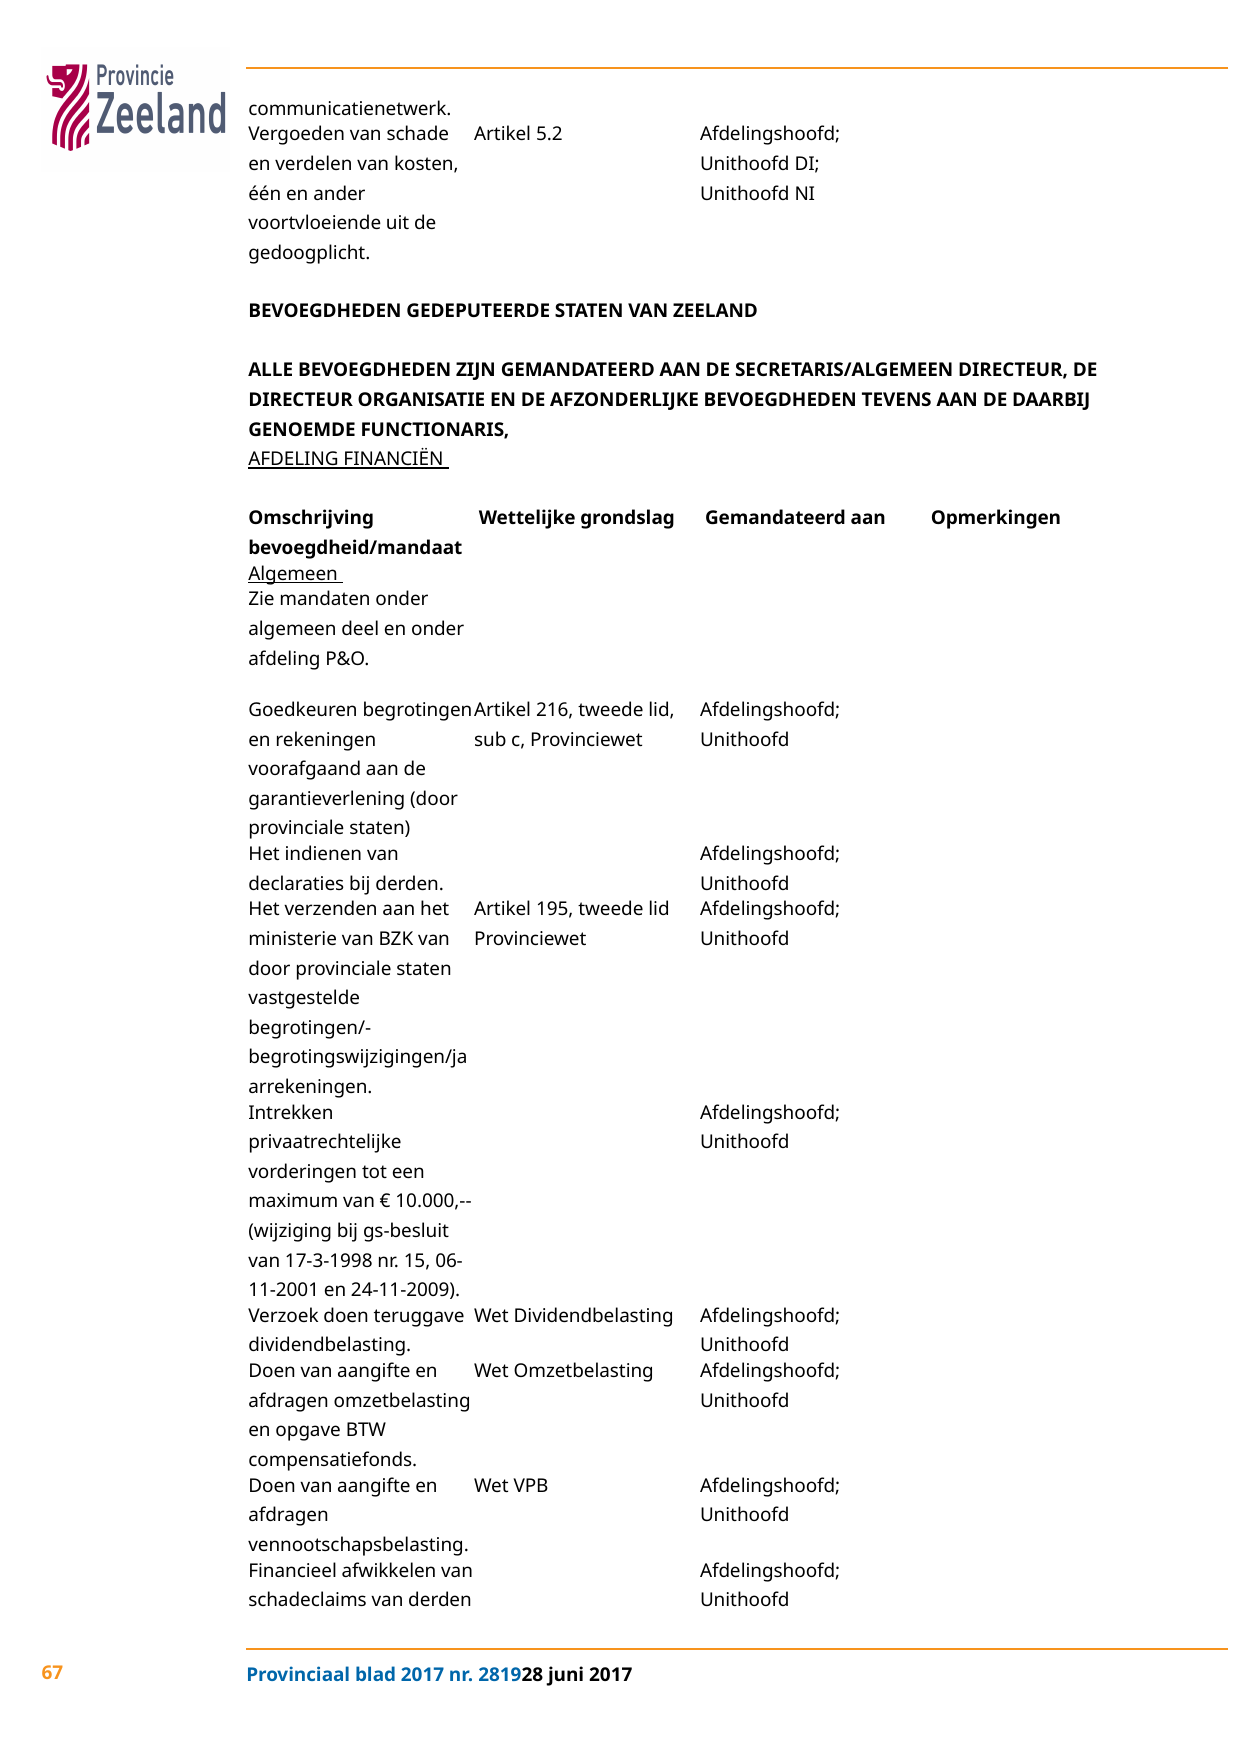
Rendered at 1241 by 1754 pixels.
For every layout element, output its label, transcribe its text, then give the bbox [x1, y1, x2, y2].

table_header Gemandateerd aan [700, 505, 926, 560]
table_cell [926, 121, 1152, 264]
table_cell Wet VPB [474, 1472, 700, 1557]
text BEVOEGDHEDEN GEDEPUTEERDE STATEN VAN ZEELAND [248, 297, 1152, 323]
table_cell Verzoek doen teruggave dividendbelasting. [248, 1302, 474, 1357]
table_cell Intrekken privaatrechtelijke vorderingen tot een maximum van € 10.000,-- (wijziging bij gs-besluit van 17-3-1998 nr. 15, 06-11-2001 en 24-11-2009). [248, 1099, 474, 1302]
table_header Wettelijke grondslag [474, 505, 700, 560]
table_cell [474, 1099, 700, 1302]
table_cell [474, 1557, 700, 1612]
table_cell [926, 896, 1152, 1099]
table_cell [700, 586, 926, 671]
picture [41, 47, 231, 172]
table_cell [474, 671, 700, 696]
table_cell Afdelingshoofd; Unithoofd [700, 1358, 926, 1472]
table_cell [926, 696, 1152, 840]
table_cell [926, 1099, 1152, 1302]
table_cell Financieel afwikkelen van schadeclaims van derden [248, 1557, 474, 1612]
table_cell [474, 840, 700, 896]
table_cell Wet Dividendbelasting [474, 1302, 700, 1357]
table_cell Afdelingshoofd; Unithoofd [700, 896, 926, 1099]
table_cell Artikel 216, tweede lid, sub c, Provinciewet [474, 696, 700, 840]
table_cell [474, 95, 700, 121]
table_cell Afdelingshoofd; Unithoofd [700, 1472, 926, 1557]
table_cell [474, 560, 700, 586]
table_cell [926, 1358, 1152, 1472]
table_cell [926, 1472, 1152, 1557]
table_cell [474, 586, 700, 671]
table_cell Zie mandaten onder algemeen deel en onder afdeling P&O. [248, 586, 474, 671]
table_cell [700, 560, 926, 586]
table_cell Doen van aangifte en afdragen omzetbelasting en opgave BTW compensatiefonds. [248, 1358, 474, 1472]
table_cell Afdelingshoofd; Unithoofd [700, 1302, 926, 1357]
text AFDELING FINANCIËN [248, 445, 1152, 471]
table_cell [700, 671, 926, 696]
table_cell [926, 1302, 1152, 1357]
table_cell Artikel 5.2 [474, 121, 700, 264]
table_cell [926, 840, 1152, 896]
table_cell Afdelingshoofd; Unithoofd [700, 1099, 926, 1302]
table_cell Afdelingshoofd; Unithoofd [700, 840, 926, 896]
table_cell [926, 586, 1152, 671]
table_cell Goedkeuren begrotingen en rekeningen voorafgaand aan de garantieverlening (door provinciale staten) [248, 696, 474, 840]
table_cell Wet Omzetbelasting [474, 1358, 700, 1472]
table_cell communicatienetwerk. [248, 95, 474, 121]
table_cell Het indienen van declaraties bij derden. [248, 840, 474, 896]
table_cell Afdelingshoofd; Unithoofd [700, 696, 926, 840]
table_header Opmerkingen [926, 505, 1152, 560]
table_cell [926, 1557, 1152, 1612]
table_cell Afdelingshoofd; Unithoofd DI; Unithoofd NI [700, 121, 926, 264]
table_cell Doen van aangifte en afdragen vennootschapsbelasting. [248, 1472, 474, 1557]
table_cell [926, 560, 1152, 586]
table_cell [926, 95, 1152, 121]
table_cell [248, 671, 474, 696]
table_header Omschrijving bevoegdheid/mandaat [248, 505, 474, 560]
table_cell [926, 671, 1152, 696]
table_cell [700, 95, 926, 121]
table_cell Vergoeden van schade en verdelen van kosten, één en ander voortvloeiende uit de gedoogplicht. [248, 121, 474, 264]
table_cell Het verzenden aan het ministerie van BZK van door provinciale staten vastgestelde begrotingen/-begrotingswijzigingen/jaarrekeningen. [248, 896, 474, 1099]
table_cell Artikel 195, tweede lid Provinciewet [474, 896, 700, 1099]
table_cell Afdelingshoofd; Unithoofd [700, 1557, 926, 1612]
table_cell Algemeen [248, 560, 474, 586]
text ALLE BEVOEGDHEDEN ZIJN GEMANDATEERD AAN DE SECRETARIS/ALGEMEEN DIRECTEUR, DE DIRECTEUR ORGANISATIE EN DE AFZONDERLIJKE BEVOEGDHEDEN TEVENS AAN DE DAARBIJ GENOEMDE FUNCTIONARIS, [248, 357, 1152, 441]
